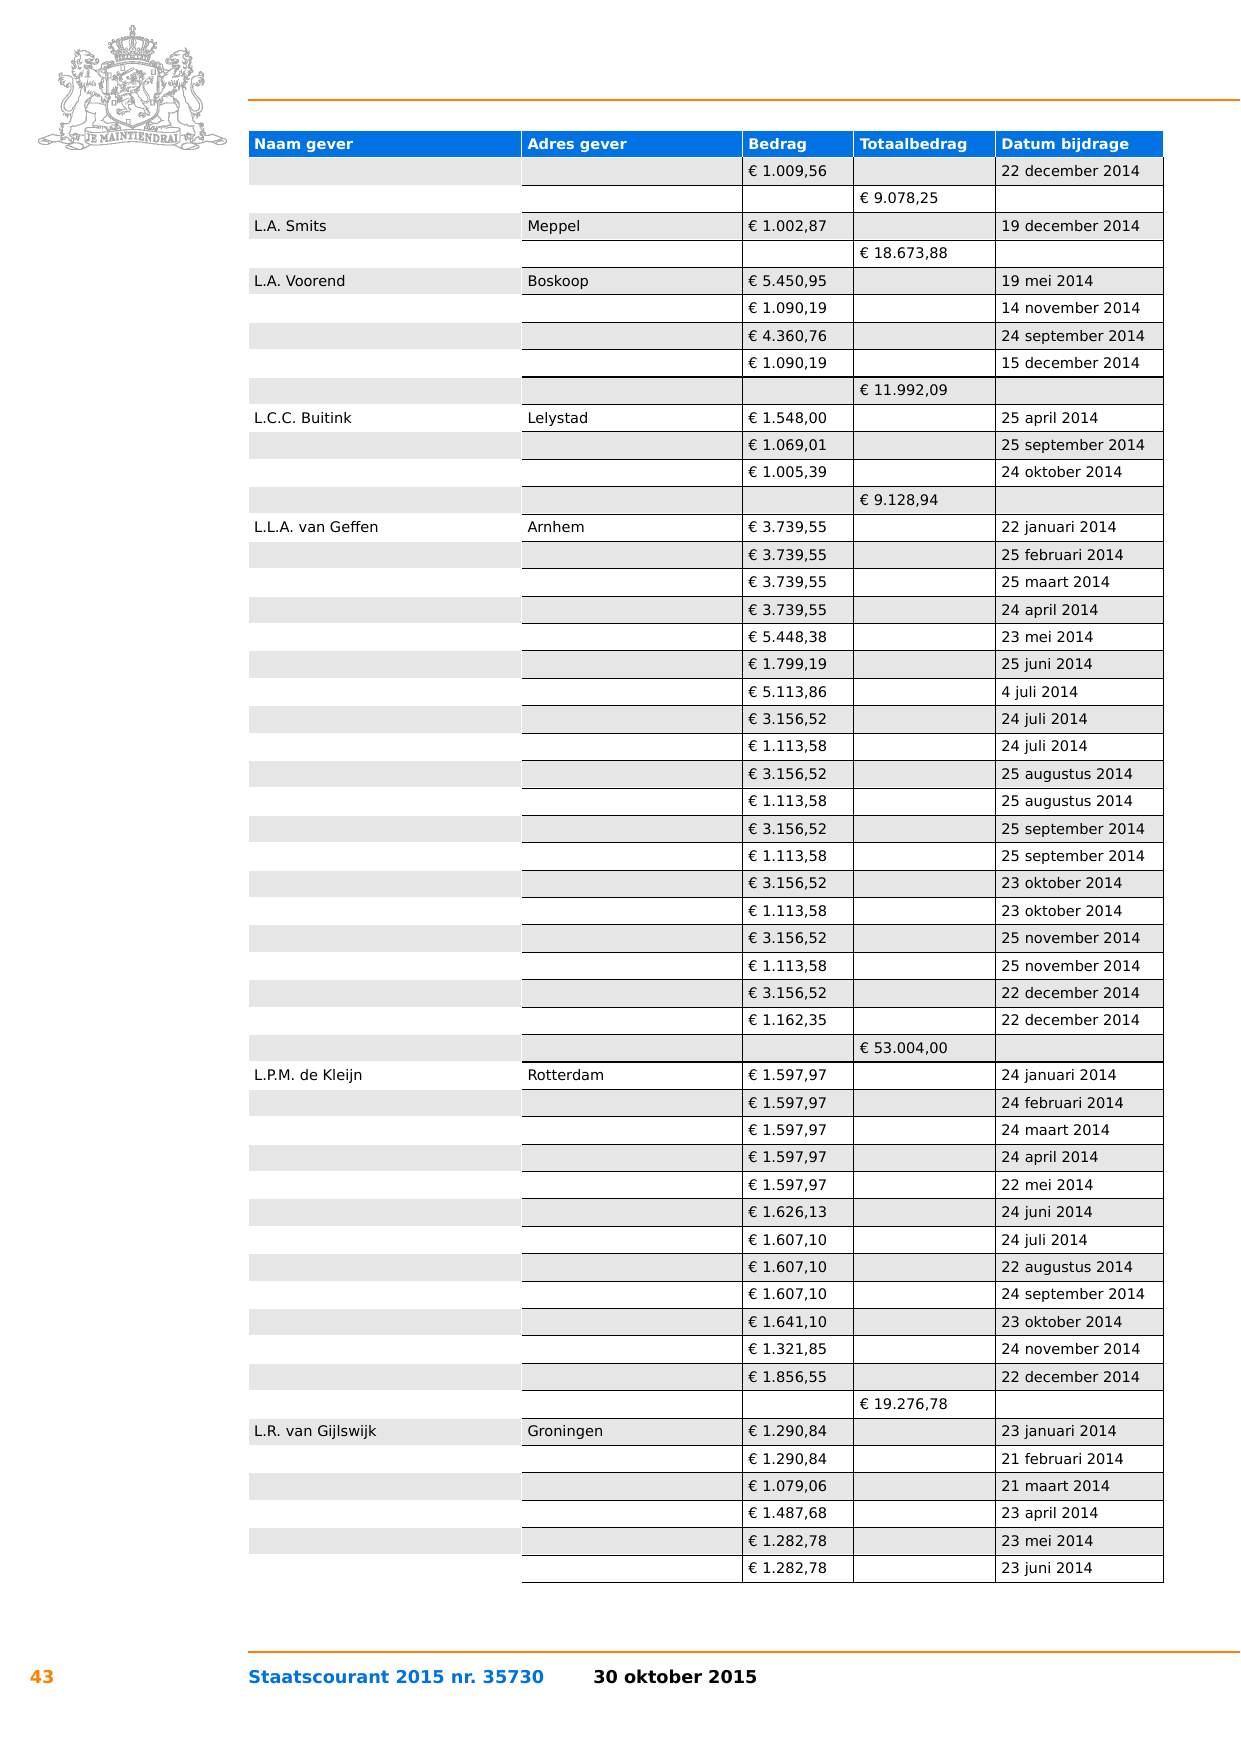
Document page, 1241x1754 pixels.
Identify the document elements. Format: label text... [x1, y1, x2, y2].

table_cell [522, 816, 742, 842]
table_cell € 1.597,97 [743, 1172, 853, 1198]
table_cell [522, 323, 742, 349]
table_cell [854, 1199, 995, 1226]
table_cell [249, 1473, 521, 1500]
table_cell [249, 1446, 521, 1472]
table_cell Lelystad [522, 405, 742, 431]
table_cell [854, 1090, 995, 1116]
table_cell [854, 624, 995, 650]
table_cell 19 december 2014 [996, 213, 1163, 239]
table_cell [854, 268, 995, 294]
table_cell [996, 241, 1163, 267]
table_cell € 4.360,76 [743, 323, 853, 349]
table_cell [854, 980, 995, 1007]
table_cell [249, 953, 521, 979]
table_cell € 3.739,55 [743, 515, 853, 541]
table_cell [249, 816, 521, 842]
table_cell L.C.C. Buitink [249, 405, 521, 431]
table_cell [743, 378, 853, 404]
table_cell 22 augustus 2014 [996, 1254, 1163, 1281]
table_cell 19 mei 2014 [996, 268, 1163, 294]
table_cell 24 april 2014 [996, 597, 1163, 623]
table_cell 25 februari 2014 [996, 542, 1163, 568]
table_cell [854, 816, 995, 842]
table_cell [522, 925, 742, 952]
table_cell Boskoop [522, 268, 742, 294]
table_cell [522, 1364, 742, 1390]
table_cell 22 december 2014 [996, 980, 1163, 1007]
table_cell [249, 706, 521, 733]
table_cell [249, 1364, 521, 1390]
table_cell 23 oktober 2014 [996, 1309, 1163, 1335]
table_cell € 53.004,00 [854, 1035, 995, 1061]
table_cell [743, 241, 853, 267]
table_cell [249, 487, 521, 513]
table_cell [854, 651, 995, 678]
table_cell Meppel [522, 213, 742, 239]
table_header Totaalbedrag [854, 131, 995, 157]
table_cell [522, 1282, 742, 1308]
table_cell € 1.641,10 [743, 1309, 853, 1335]
table_cell [854, 460, 995, 486]
table_cell 24 januari 2014 [996, 1063, 1163, 1089]
table_cell 22 december 2014 [996, 1364, 1163, 1390]
table_cell [522, 871, 742, 897]
table_cell [249, 1282, 521, 1308]
table_cell [522, 1391, 742, 1417]
table_cell [854, 1556, 995, 1582]
table_cell [522, 1199, 742, 1226]
table_cell 24 april 2014 [996, 1145, 1163, 1171]
table_cell € 1.607,10 [743, 1254, 853, 1281]
table_cell [854, 158, 995, 185]
table_cell [854, 1501, 995, 1527]
table_cell [249, 1090, 521, 1116]
table_cell [249, 1035, 521, 1061]
table_cell € 1.009,56 [743, 158, 853, 185]
table_cell [854, 1309, 995, 1335]
table_cell [522, 597, 742, 623]
table_cell € 3.156,52 [743, 761, 853, 787]
table_cell [522, 761, 742, 787]
table_cell [249, 1254, 521, 1281]
table_cell [249, 843, 521, 869]
table_cell 25 juni 2014 [996, 651, 1163, 678]
table_cell [249, 1309, 521, 1335]
table_cell [249, 1199, 521, 1226]
table_cell 22 mei 2014 [996, 1172, 1163, 1198]
table_cell [249, 158, 521, 185]
table_header Datum bijdrage [996, 131, 1163, 157]
table_cell € 1.113,58 [743, 734, 853, 760]
table_cell € 1.290,84 [743, 1446, 853, 1472]
table_cell [854, 1419, 995, 1445]
table_cell [249, 1008, 521, 1034]
table_cell € 5.113,86 [743, 679, 853, 705]
table_cell [854, 1254, 995, 1281]
table_cell [854, 789, 995, 815]
table_cell € 1.548,00 [743, 405, 853, 431]
table_cell € 1.113,58 [743, 843, 853, 869]
table_cell 24 oktober 2014 [996, 460, 1163, 486]
table_cell € 1.113,58 [743, 789, 853, 815]
table_cell € 3.739,55 [743, 597, 853, 623]
table_cell [522, 460, 742, 486]
table_cell 25 november 2014 [996, 925, 1163, 952]
table_cell 24 september 2014 [996, 1282, 1163, 1308]
table_cell 24 februari 2014 [996, 1090, 1163, 1116]
table_cell [522, 843, 742, 869]
table_cell L.P.M. de Kleijn [249, 1063, 521, 1089]
table_cell 24 september 2014 [996, 323, 1163, 349]
table_cell € 9.128,94 [854, 487, 995, 513]
table_cell [854, 734, 995, 760]
table_cell [249, 186, 521, 212]
table_cell 15 december 2014 [996, 350, 1163, 376]
table_cell [522, 1254, 742, 1281]
table_cell [249, 295, 521, 322]
table_cell [854, 761, 995, 787]
table_cell Rotterdam [522, 1063, 742, 1089]
table_cell [249, 651, 521, 678]
table_cell [249, 1528, 521, 1554]
table_cell € 11.992,09 [854, 378, 995, 404]
table_cell € 19.276,78 [854, 1391, 995, 1417]
table_cell [522, 432, 742, 459]
table_cell [249, 378, 521, 404]
table_cell [249, 460, 521, 486]
table_header Bedrag [743, 131, 853, 157]
table_cell [522, 706, 742, 733]
picture [38, 25, 227, 150]
table_cell [522, 734, 742, 760]
table_cell 24 maart 2014 [996, 1117, 1163, 1143]
table_cell € 1.597,97 [743, 1090, 853, 1116]
table_cell [249, 597, 521, 623]
table_cell [249, 1336, 521, 1363]
table_cell [854, 1227, 995, 1253]
table_cell € 1.162,35 [743, 1008, 853, 1034]
table_cell [522, 898, 742, 924]
table_cell 23 oktober 2014 [996, 871, 1163, 897]
table_cell [522, 241, 742, 267]
table_cell € 5.448,38 [743, 624, 853, 650]
table_cell [854, 542, 995, 568]
table_cell € 1.607,10 [743, 1227, 853, 1253]
table_cell [522, 295, 742, 322]
table_cell [996, 1391, 1163, 1417]
table_cell € 1.113,58 [743, 898, 853, 924]
table_cell 23 januari 2014 [996, 1419, 1163, 1445]
table_cell [249, 1391, 521, 1417]
table_cell € 1.321,85 [743, 1336, 853, 1363]
table_cell [854, 515, 995, 541]
table_cell L.A. Voorend [249, 268, 521, 294]
table_cell [522, 980, 742, 1007]
table_cell 24 juli 2014 [996, 734, 1163, 760]
table_cell 25 maart 2014 [996, 569, 1163, 596]
table_cell € 1.069,01 [743, 432, 853, 459]
table_cell 22 december 2014 [996, 1008, 1163, 1034]
table_cell € 3.156,52 [743, 871, 853, 897]
table_cell [249, 241, 521, 267]
table_cell [854, 213, 995, 239]
table_cell [854, 898, 995, 924]
table_cell € 1.113,58 [743, 953, 853, 979]
table_cell [249, 789, 521, 815]
table_cell L.A. Smits [249, 213, 521, 239]
table_header Adres gever [522, 131, 742, 157]
table_cell [854, 1528, 995, 1554]
table_cell [522, 679, 742, 705]
table_cell € 1.290,84 [743, 1419, 853, 1445]
table_cell 25 november 2014 [996, 953, 1163, 979]
table_cell [743, 487, 853, 513]
table_cell [522, 1528, 742, 1554]
table_header Naam gever [249, 131, 521, 157]
table_cell [249, 569, 521, 596]
table_cell € 5.450,95 [743, 268, 853, 294]
table_cell Arnhem [522, 515, 742, 541]
table_cell € 1.856,55 [743, 1364, 853, 1390]
table_cell 23 mei 2014 [996, 624, 1163, 650]
table_cell [522, 1145, 742, 1171]
table_cell [249, 323, 521, 349]
table_cell € 3.739,55 [743, 542, 853, 568]
table_cell [522, 1336, 742, 1363]
table_cell [249, 925, 521, 952]
table_cell € 1.597,97 [743, 1063, 853, 1089]
table_cell 21 februari 2014 [996, 1446, 1163, 1472]
table_cell 23 oktober 2014 [996, 898, 1163, 924]
table_cell [854, 925, 995, 952]
table_cell [249, 761, 521, 787]
table_cell € 1.282,78 [743, 1556, 853, 1582]
table_cell [522, 953, 742, 979]
table_cell € 1.597,97 [743, 1117, 853, 1143]
table_cell [522, 1035, 742, 1061]
table_cell [743, 1391, 853, 1417]
table_cell 22 januari 2014 [996, 515, 1163, 541]
table_cell € 1.626,13 [743, 1199, 853, 1226]
table_cell [854, 706, 995, 733]
table_cell € 3.739,55 [743, 569, 853, 596]
table_cell 24 juli 2014 [996, 706, 1163, 733]
table_cell [249, 1556, 521, 1582]
table_cell [854, 679, 995, 705]
table_cell 23 april 2014 [996, 1501, 1163, 1527]
table_cell [854, 1063, 995, 1089]
table_cell [522, 1172, 742, 1198]
table_cell € 3.156,52 [743, 925, 853, 952]
table_cell 25 april 2014 [996, 405, 1163, 431]
table_cell [249, 624, 521, 650]
table_cell [249, 1501, 521, 1527]
table_cell [249, 542, 521, 568]
table_cell [249, 871, 521, 897]
table_cell [249, 1145, 521, 1171]
table_cell 24 juli 2014 [996, 1227, 1163, 1253]
table_cell Groningen [522, 1419, 742, 1445]
table_cell 25 september 2014 [996, 432, 1163, 459]
table_cell [854, 1473, 995, 1500]
table_cell [854, 1172, 995, 1198]
table_cell [249, 1117, 521, 1143]
table_cell € 1.607,10 [743, 1282, 853, 1308]
table_cell [522, 651, 742, 678]
table_cell 25 augustus 2014 [996, 789, 1163, 815]
table_cell € 1.005,39 [743, 460, 853, 486]
table_cell 23 juni 2014 [996, 1556, 1163, 1582]
table_cell [522, 1008, 742, 1034]
table_cell [743, 186, 853, 212]
table_cell [854, 350, 995, 376]
table_cell [249, 734, 521, 760]
table_cell [854, 871, 995, 897]
table_cell [854, 432, 995, 459]
table_cell [522, 1090, 742, 1116]
table_cell [249, 980, 521, 1007]
table_cell [522, 158, 742, 185]
table_cell 25 september 2014 [996, 843, 1163, 869]
table_cell € 1.799,19 [743, 651, 853, 678]
table_cell [854, 405, 995, 431]
table_cell € 1.079,06 [743, 1473, 853, 1500]
table_cell [522, 569, 742, 596]
table_cell [522, 1446, 742, 1472]
table_cell [996, 1035, 1163, 1061]
table_cell € 18.673,88 [854, 241, 995, 267]
table_cell [854, 1117, 995, 1143]
table_cell [522, 1309, 742, 1335]
table_cell [249, 1172, 521, 1198]
table_cell [854, 295, 995, 322]
table_cell € 9.078,25 [854, 186, 995, 212]
table_cell [249, 679, 521, 705]
table_cell [854, 569, 995, 596]
table_cell [854, 843, 995, 869]
table_cell 25 september 2014 [996, 816, 1163, 842]
table_cell € 1.487,68 [743, 1501, 853, 1527]
table_cell 4 juli 2014 [996, 679, 1163, 705]
table_cell [996, 487, 1163, 513]
table_cell € 3.156,52 [743, 816, 853, 842]
table_cell [522, 1501, 742, 1527]
table_cell € 3.156,52 [743, 980, 853, 1007]
table_cell [522, 378, 742, 404]
table_cell [522, 542, 742, 568]
table_cell [522, 624, 742, 650]
table_cell 24 november 2014 [996, 1336, 1163, 1363]
table_cell 25 augustus 2014 [996, 761, 1163, 787]
table_cell 14 november 2014 [996, 295, 1163, 322]
table_cell [249, 1227, 521, 1253]
table_cell 22 december 2014 [996, 158, 1163, 185]
table_cell € 1.090,19 [743, 350, 853, 376]
table_cell [249, 898, 521, 924]
table_cell L.R. van Gijlswijk [249, 1419, 521, 1445]
table_cell [854, 1336, 995, 1363]
table_cell € 1.597,97 [743, 1145, 853, 1171]
table_cell [522, 1117, 742, 1143]
table_cell € 1.090,19 [743, 295, 853, 322]
table_cell [249, 350, 521, 376]
table_cell [522, 350, 742, 376]
table_cell [854, 1282, 995, 1308]
table_cell [854, 953, 995, 979]
table_cell [854, 323, 995, 349]
table_cell [854, 1008, 995, 1034]
table_cell [996, 186, 1163, 212]
table_cell [854, 1446, 995, 1472]
table_cell [854, 1364, 995, 1390]
table_cell [522, 487, 742, 513]
table_cell L.L.A. van Geffen [249, 515, 521, 541]
table_cell [996, 378, 1163, 404]
table_cell [522, 1473, 742, 1500]
table_cell [854, 1145, 995, 1171]
table_cell 23 mei 2014 [996, 1528, 1163, 1554]
table_cell [743, 1035, 853, 1061]
table_cell [522, 789, 742, 815]
table_cell [249, 432, 521, 459]
table_cell € 1.282,78 [743, 1528, 853, 1554]
table_cell [522, 1556, 742, 1582]
table_cell € 1.002,87 [743, 213, 853, 239]
table_cell [522, 1227, 742, 1253]
table_cell [854, 597, 995, 623]
table_cell [522, 186, 742, 212]
table_cell € 3.156,52 [743, 706, 853, 733]
table_cell 24 juni 2014 [996, 1199, 1163, 1226]
table_cell 21 maart 2014 [996, 1473, 1163, 1500]
